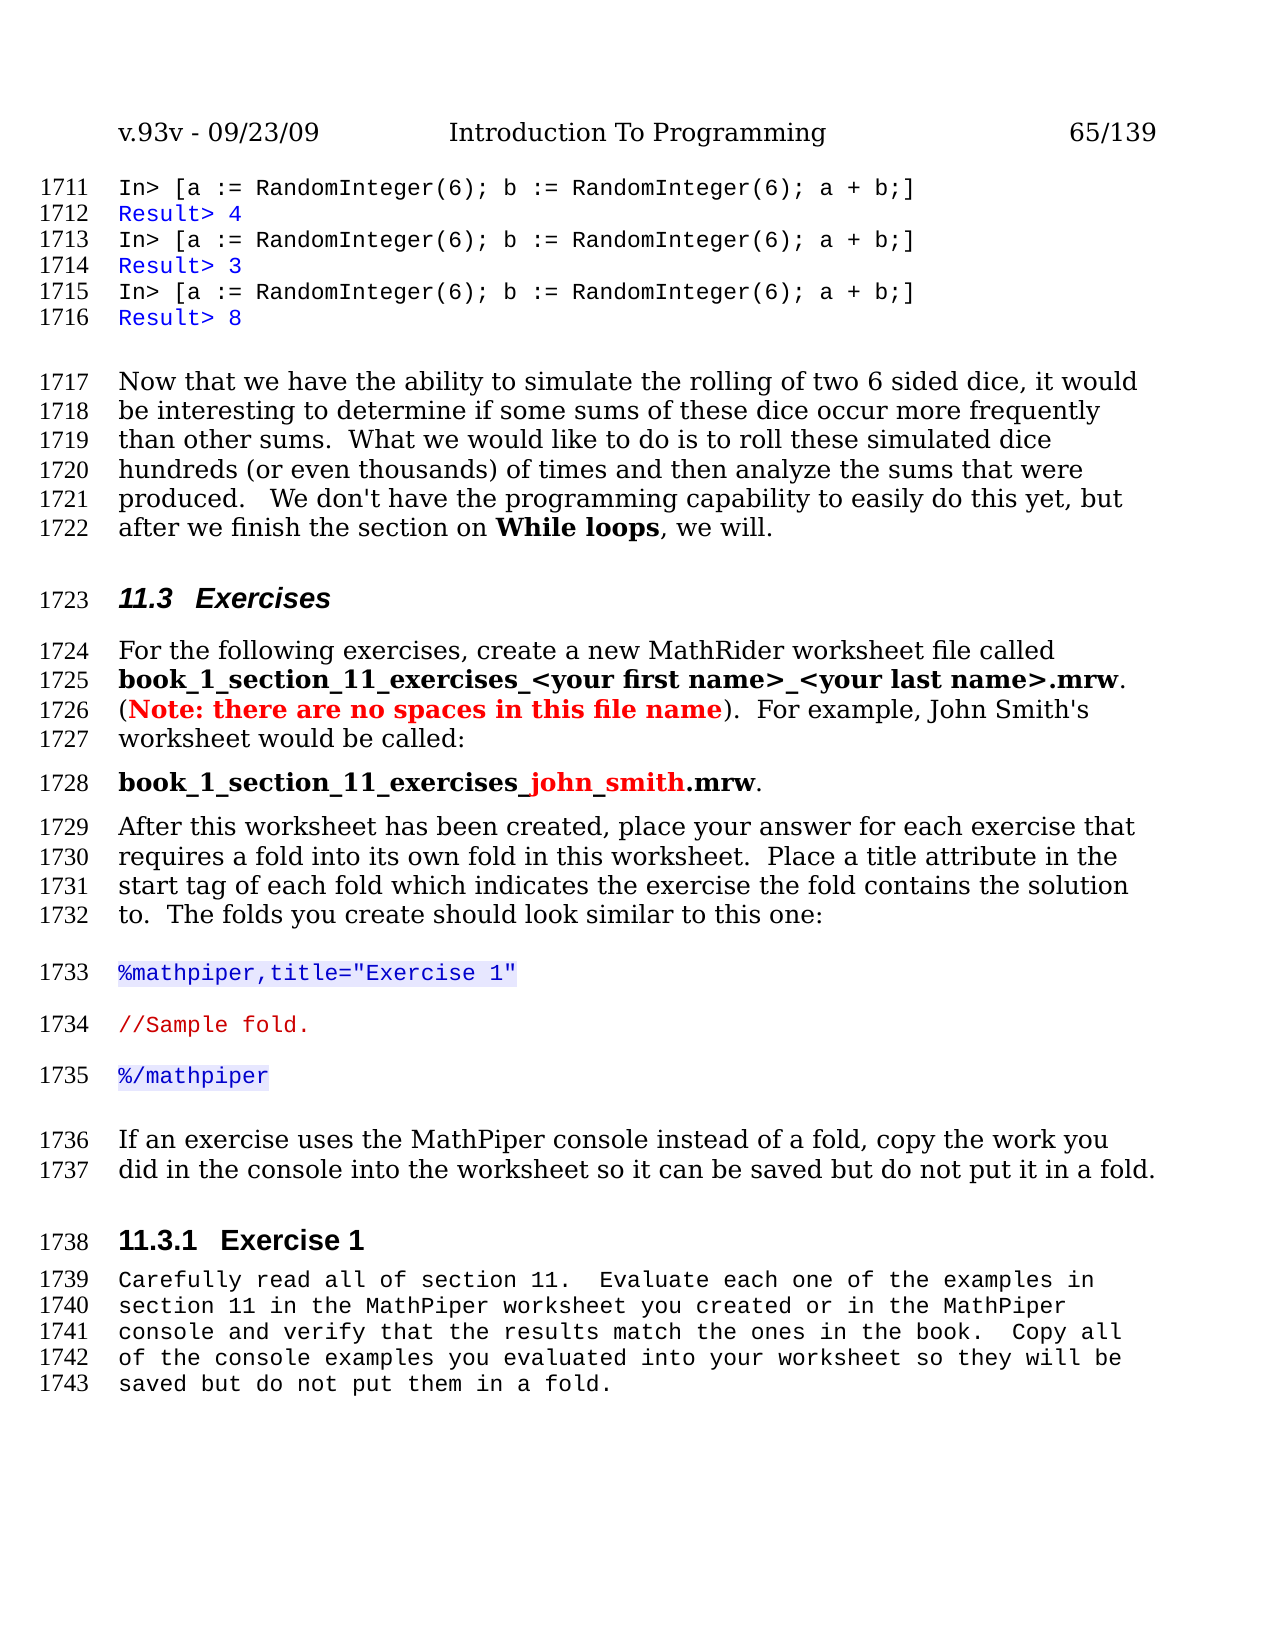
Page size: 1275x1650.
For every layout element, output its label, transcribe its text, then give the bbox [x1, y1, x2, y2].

text Result> 8 [118, 306, 1157, 332]
text In> [a := RandomInteger(6); b := RandomInteger(6); a + b;] [118, 281, 1157, 306]
text Result> 4 [118, 203, 1157, 229]
text After this worksheet has been created, place your answer for each exercise that requires a fold into its own fold in this worksheet. Place a title attribute in the start tag of each fold which indicates the exercise the fold contains the solution to. The folds you create should look similar to this one: [118, 812, 1157, 929]
text //Sample fold. [118, 1013, 1157, 1039]
text In> [a := RandomInteger(6); b := RandomInteger(6); a + b;] [118, 177, 1157, 203]
text Result> 3 [118, 254, 1157, 281]
text Carefully read all of section 11. Evaluate each one of the examples in section 11 in the MathPiper worksheet you created or in the MathPiper console and verify that the results match the ones in the book. Copy all of the console examples you evaluated into your worksheet so they will be saved but do not put them in a fold. [118, 1269, 1157, 1398]
text In> [a := RandomInteger(6); b := RandomInteger(6); a + b;] [118, 229, 1157, 254]
subtitle Exercise 1 [118, 1223, 1157, 1257]
text Now that we have the ability to simulate the rolling of two 6 sided dice, it would be interesting to determine if some sums of these dice occur more frequently than other sums. What we would like to do is to roll these simulated dice hundreds (or even thousands) of times and then analyze the sums that were produced. We don't have the programming capability to easily do this yet, but after we finish the section on While loops, we will. [118, 367, 1157, 542]
text %/mathpiper [118, 1065, 1157, 1091]
text For the following exercises, create a new MathRider worksheet file called book_1_section_11_exercises_<your first name>_<your last name>.mrw. (Note: there are no spaces in this file name). For example, John Smith's worksheet would be called: [118, 636, 1157, 753]
subtitle Exercises [118, 582, 1157, 615]
text If an exercise uses the MathPiper console instead of a fold, copy the work you did in the console into the worksheet so it can be saved but do not put it in a fold. [118, 1126, 1157, 1184]
text %mathpiper,title="Exercise 1" [118, 961, 1157, 987]
text book_1_section_11_exercises_john_smith.mrw. [118, 768, 1157, 797]
